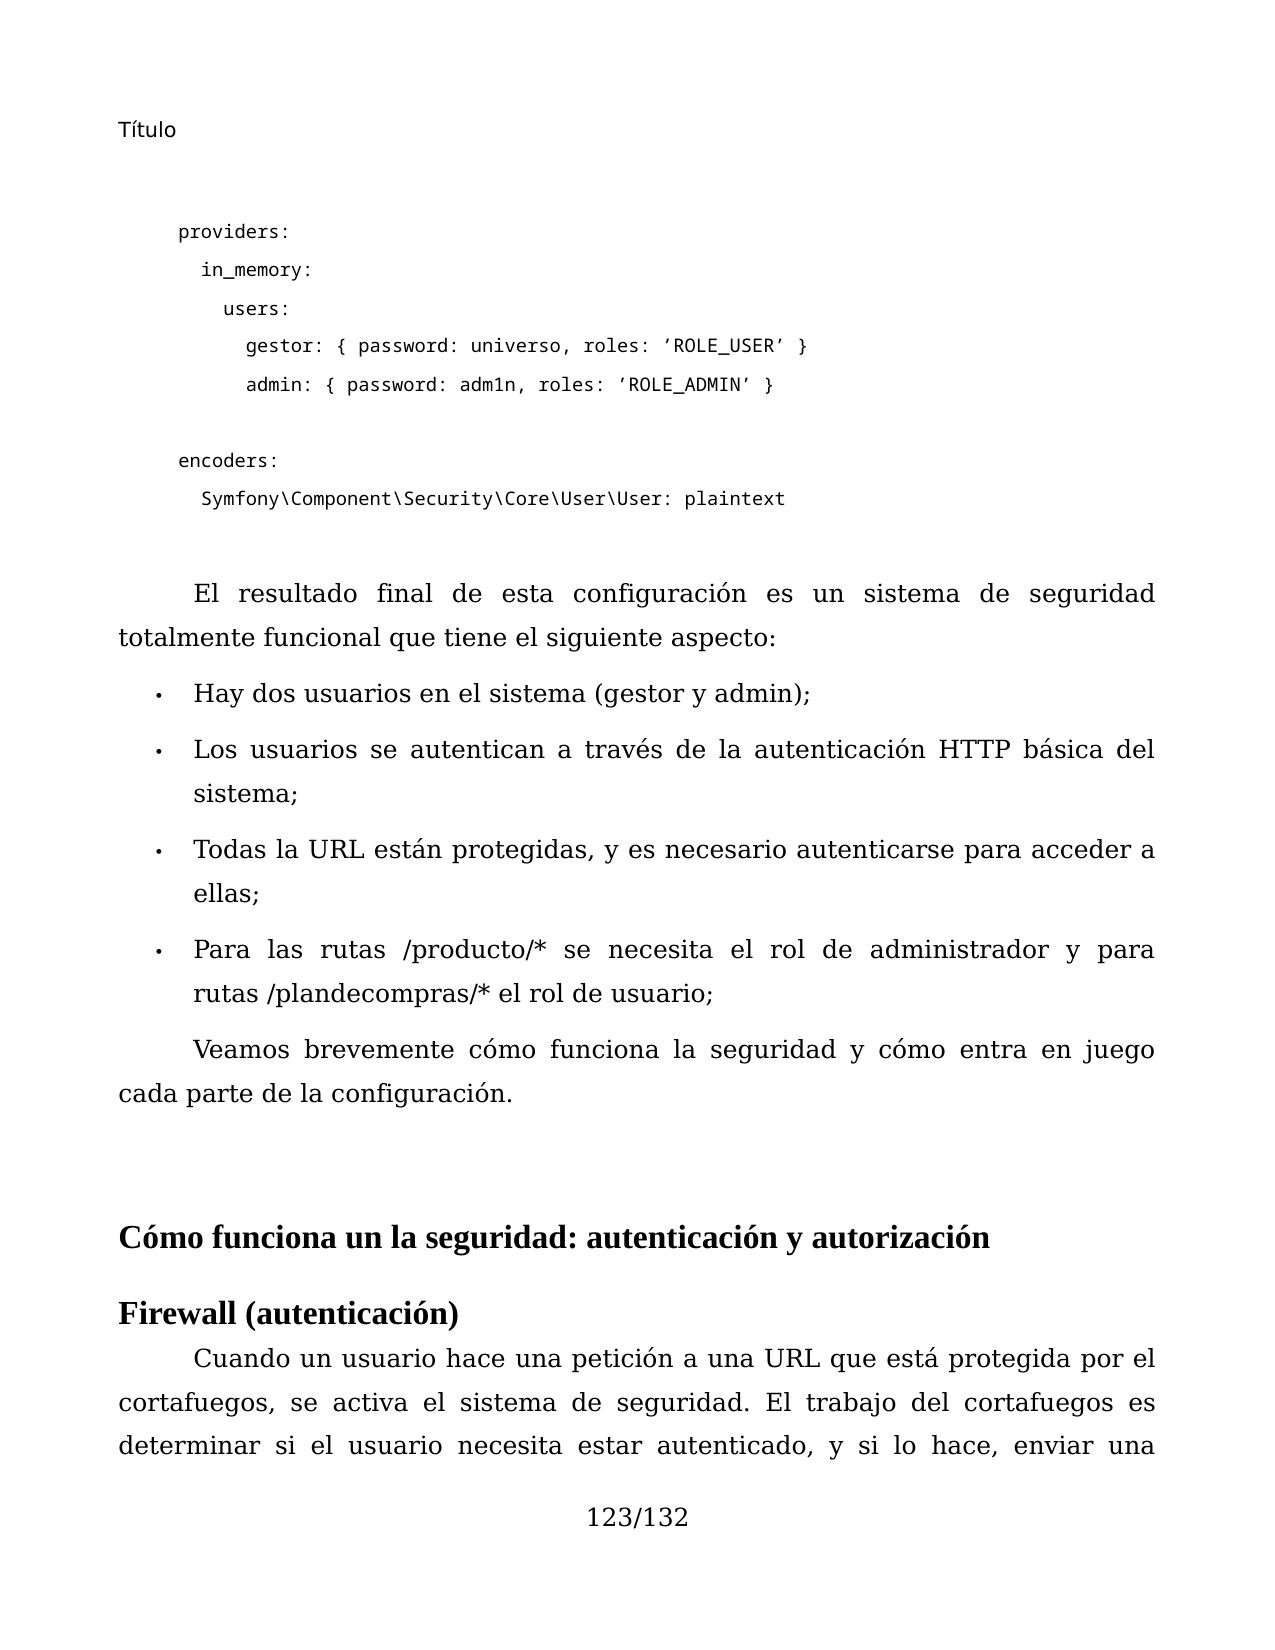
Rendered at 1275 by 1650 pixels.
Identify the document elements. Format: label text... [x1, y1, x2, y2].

subtitle Cómo funciona un la seguridad: autenticación y autorización [118, 1217, 1157, 1255]
list Los usuarios se autentican a través de la autenticación HTTP básica del sistema; [156, 735, 1157, 808]
text gestor: { password: universo, roles: ’ROLE_USER’ } [118, 333, 1157, 358]
text Cuando un usuario hace una petición a una URL que está protegida por el cortafuegos, se activa el sistema de seguridad. El trabajo del cortafuegos es determinar si el usuario necesita estar autenticado, y si lo hace, enviar una [118, 1344, 1157, 1461]
text admin: { password: adm1n, roles: ’ROLE_ADMIN’ } [118, 371, 1157, 396]
text El resultado final de esta configuración es un sistema de seguridad totalmente funcional que tiene el siguiente aspecto: [118, 579, 1157, 652]
list Para las rutas /producto/* se necesita el rol de administrador y para rutas /plandecompras/* el rol de usuario; [156, 935, 1157, 1008]
list Hay dos usuarios en el sistema (gestor y admin); [156, 679, 1157, 708]
text users: [118, 295, 1157, 320]
list Todas la URL están protegidas, y es necesario autenticarse para acceder a ellas; [156, 835, 1157, 908]
text Veamos brevemente cómo funciona la seguridad y cómo entra en juego cada parte de la configuración. [118, 1035, 1157, 1108]
text providers: [118, 219, 1157, 244]
text in_memory: [118, 257, 1157, 282]
text encoders: [118, 447, 1157, 472]
text Symfony\Component\Security\Core\User\User: plaintext [118, 485, 1157, 510]
subtitle Firewall (autenticación) [118, 1293, 1157, 1331]
